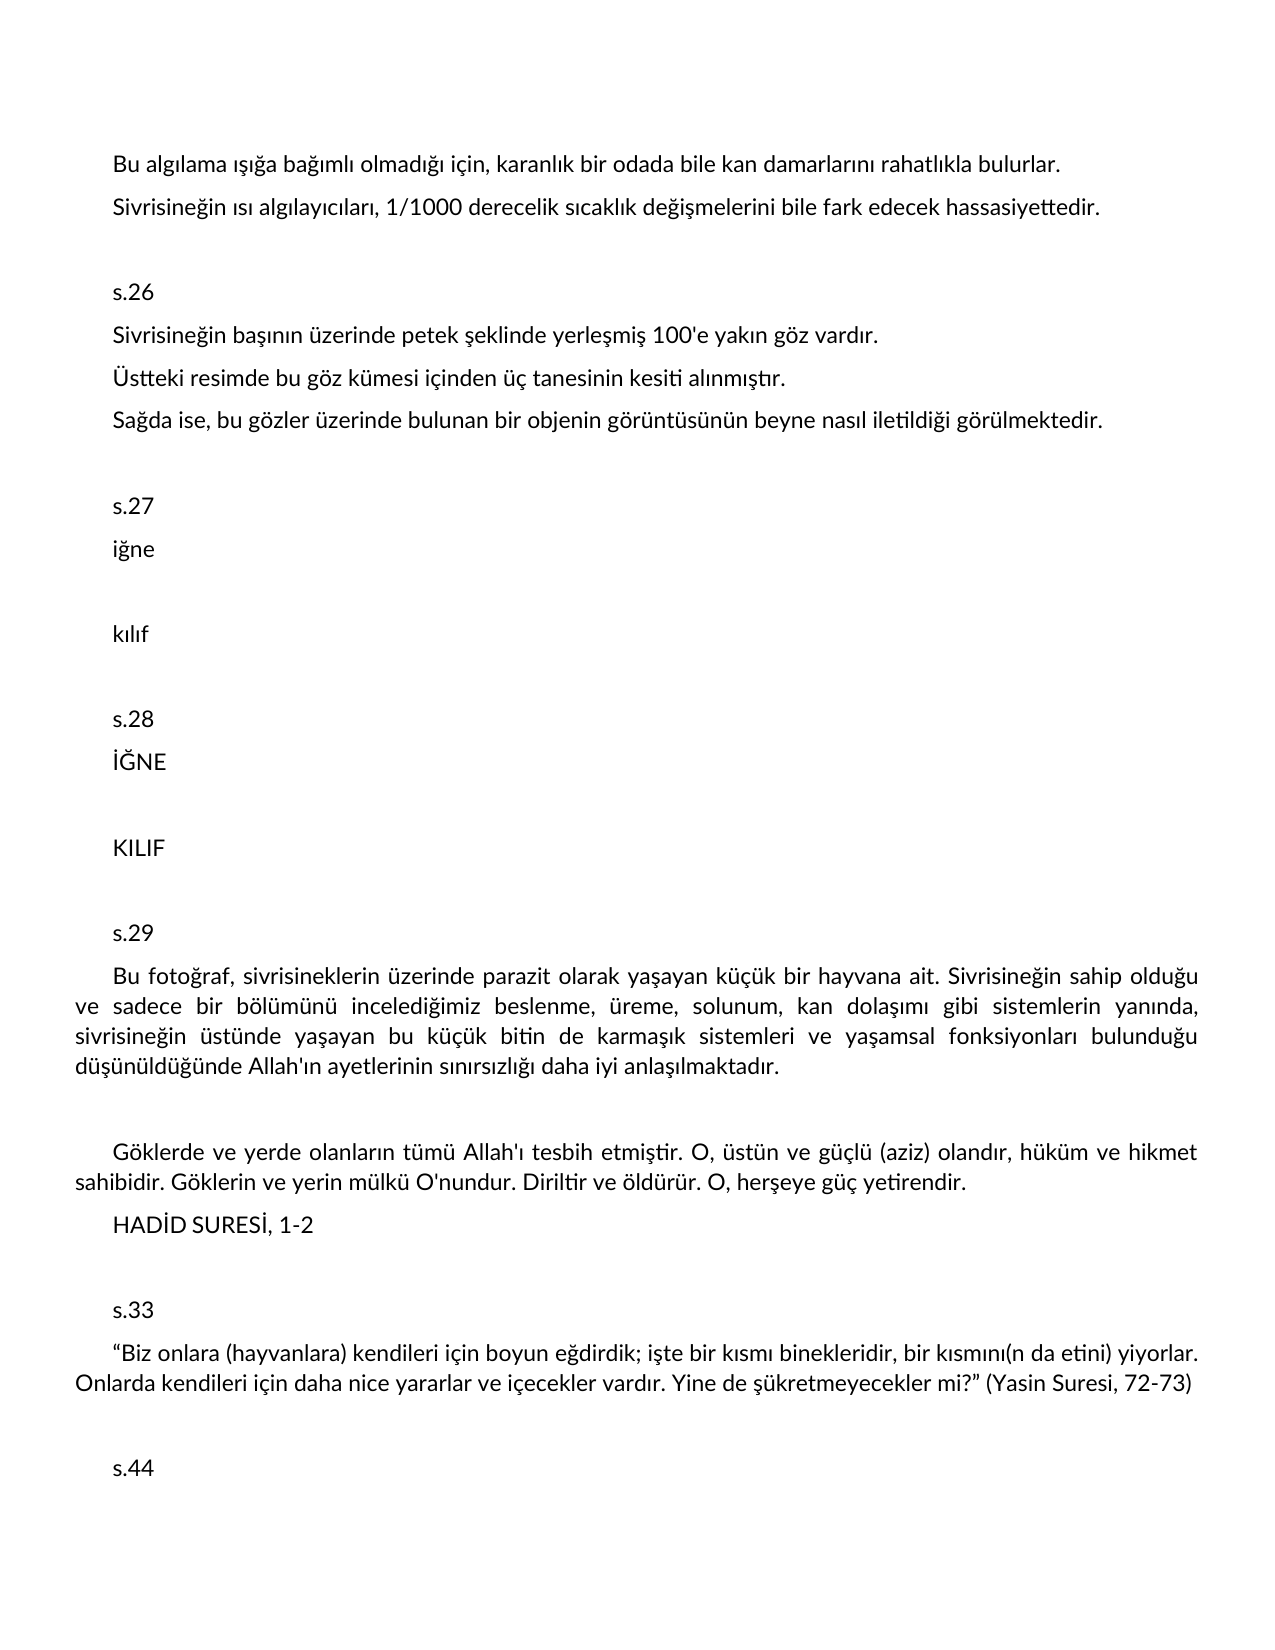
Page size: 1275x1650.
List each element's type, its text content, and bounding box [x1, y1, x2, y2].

text s.27 [75, 492, 1200, 519]
text KILIF [75, 833, 1200, 861]
text kılıf [75, 620, 1200, 647]
text s.26 [75, 278, 1200, 306]
text s.29 [75, 919, 1200, 946]
text s.44 [75, 1454, 1200, 1482]
text Bu fotoğraf, sivrisineklerin üzerinde parazit olarak yaşayan küçük bir hayvana ait. Sivrisineğin sahip olduğu ve sadece bir bölümünü incelediğimiz beslenme, üreme, solunum, kan dolaşımı gibi sistemlerin yanında, sivrisineğin üstünde yaşayan bu küçük bitin de karmaşık sistemleri ve yaşamsal fonksiyonları bulunduğu düşünüldüğünde Allah'ın ayetlerinin sınırsızlığı daha iyi anlaşılmaktadır. [75, 961, 1200, 1079]
text Sivrisineğin ısı algılayıcıları, 1/1000 derecelik sıcaklık değişmelerini bile fark edecek hassasiyettedir. [75, 193, 1200, 220]
text s.33 [75, 1296, 1200, 1323]
text Sağda ise, bu gözler üzerinde bulunan bir objenin görüntüsünün beyne nasıl iletildiği görülmektedir. [75, 406, 1200, 434]
text s.28 [75, 705, 1200, 733]
text “Biz onlara (hayvanlara) kendileri için boyun eğdirdik; işte bir kısmı binekleridir, bir kısmını(n da etini) yiyorlar. Onlarda kendileri için daha nice yararlar ve içecekler vardır. Yine de şükretmeyecekler mi?” (Yasin Suresi, 72-73) [75, 1338, 1200, 1396]
text İĞNE [75, 748, 1200, 775]
text Göklerde ve yerde olanların tümü Allah'ı tesbih etmiştir. O, üstün ve güçlü (aziz) olandır, hüküm ve hikmet sahibidir. Göklerin ve yerin mülkü O'nundur. Diriltir ve öldürür. O, herşeye güç yetirendir. [75, 1137, 1200, 1195]
text Üstteki resimde bu göz kümesi içinden üç tanesinin kesiti alınmıştır. [75, 363, 1200, 391]
text HADİD SURESİ, 1-2 [75, 1210, 1200, 1238]
text Bu algılama ışığa bağımlı olmadığı için, karanlık bir odada bile kan damarlarını rahatlıkla bulurlar. [75, 150, 1200, 177]
text iğne [75, 534, 1200, 562]
text Sivrisineğin başının üzerinde petek şeklinde yerleşmiş 100'e yakın göz vardır. [75, 321, 1200, 348]
